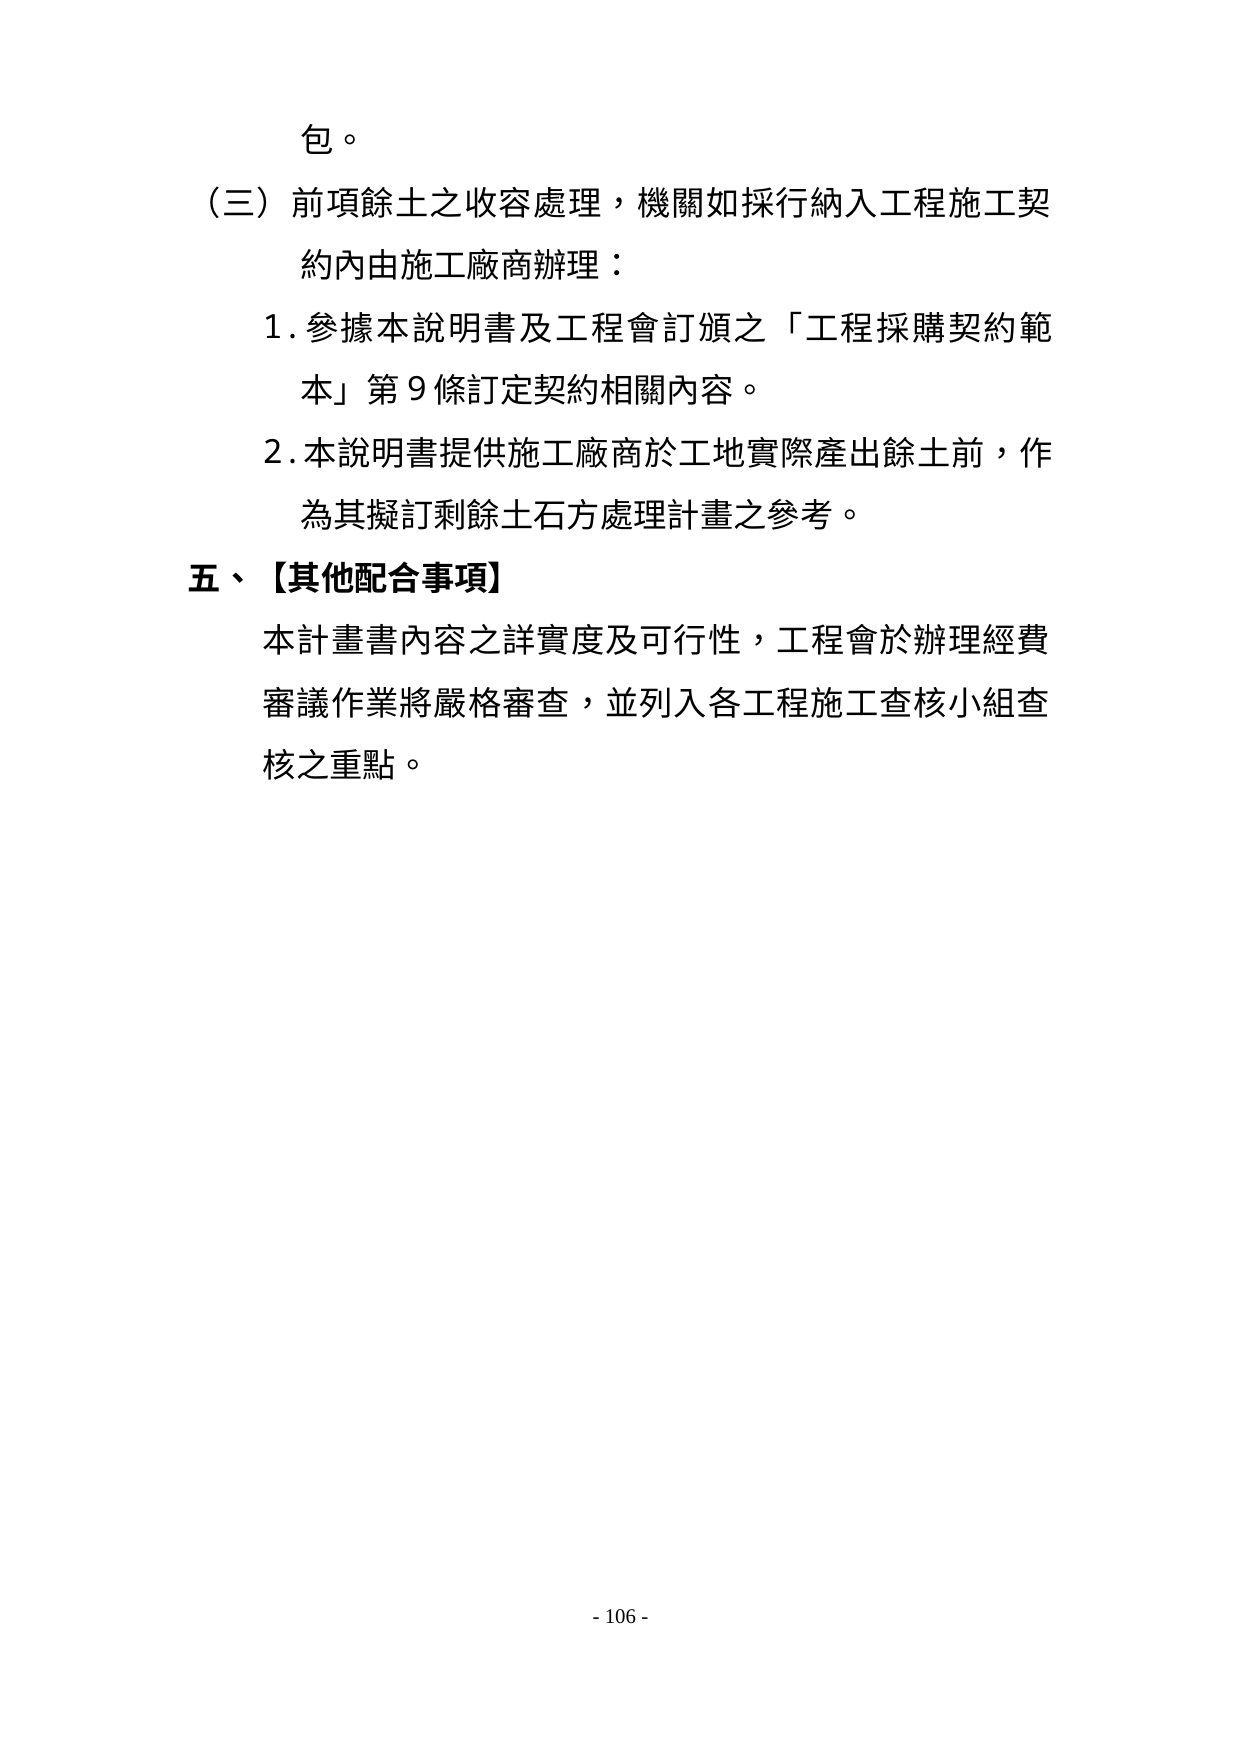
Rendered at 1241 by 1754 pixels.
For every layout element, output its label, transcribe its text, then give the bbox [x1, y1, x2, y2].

text 2.本說明書提供施工廠商於工地實際產出餘土前，作為其擬訂剩餘土石方處理計畫之參考。 [262, 409, 1053, 534]
text 包。 [187, 96, 1053, 159]
text （三）前項餘土之收容處理，機關如採行納入工程施工契約內由施工廠商辦理： [187, 159, 1053, 284]
text 1.參據本說明書及工程會訂頒之「工程採購契約範本」第9條訂定契約相關內容。 [262, 284, 1053, 409]
text 五、【其他配合事項】 [187, 534, 1053, 596]
text 本計畫書內容之詳實度及可行性，工程會於辦理經費審議作業將嚴格審查，並列入各工程施工查核小組查核之重點。 [262, 596, 1050, 784]
